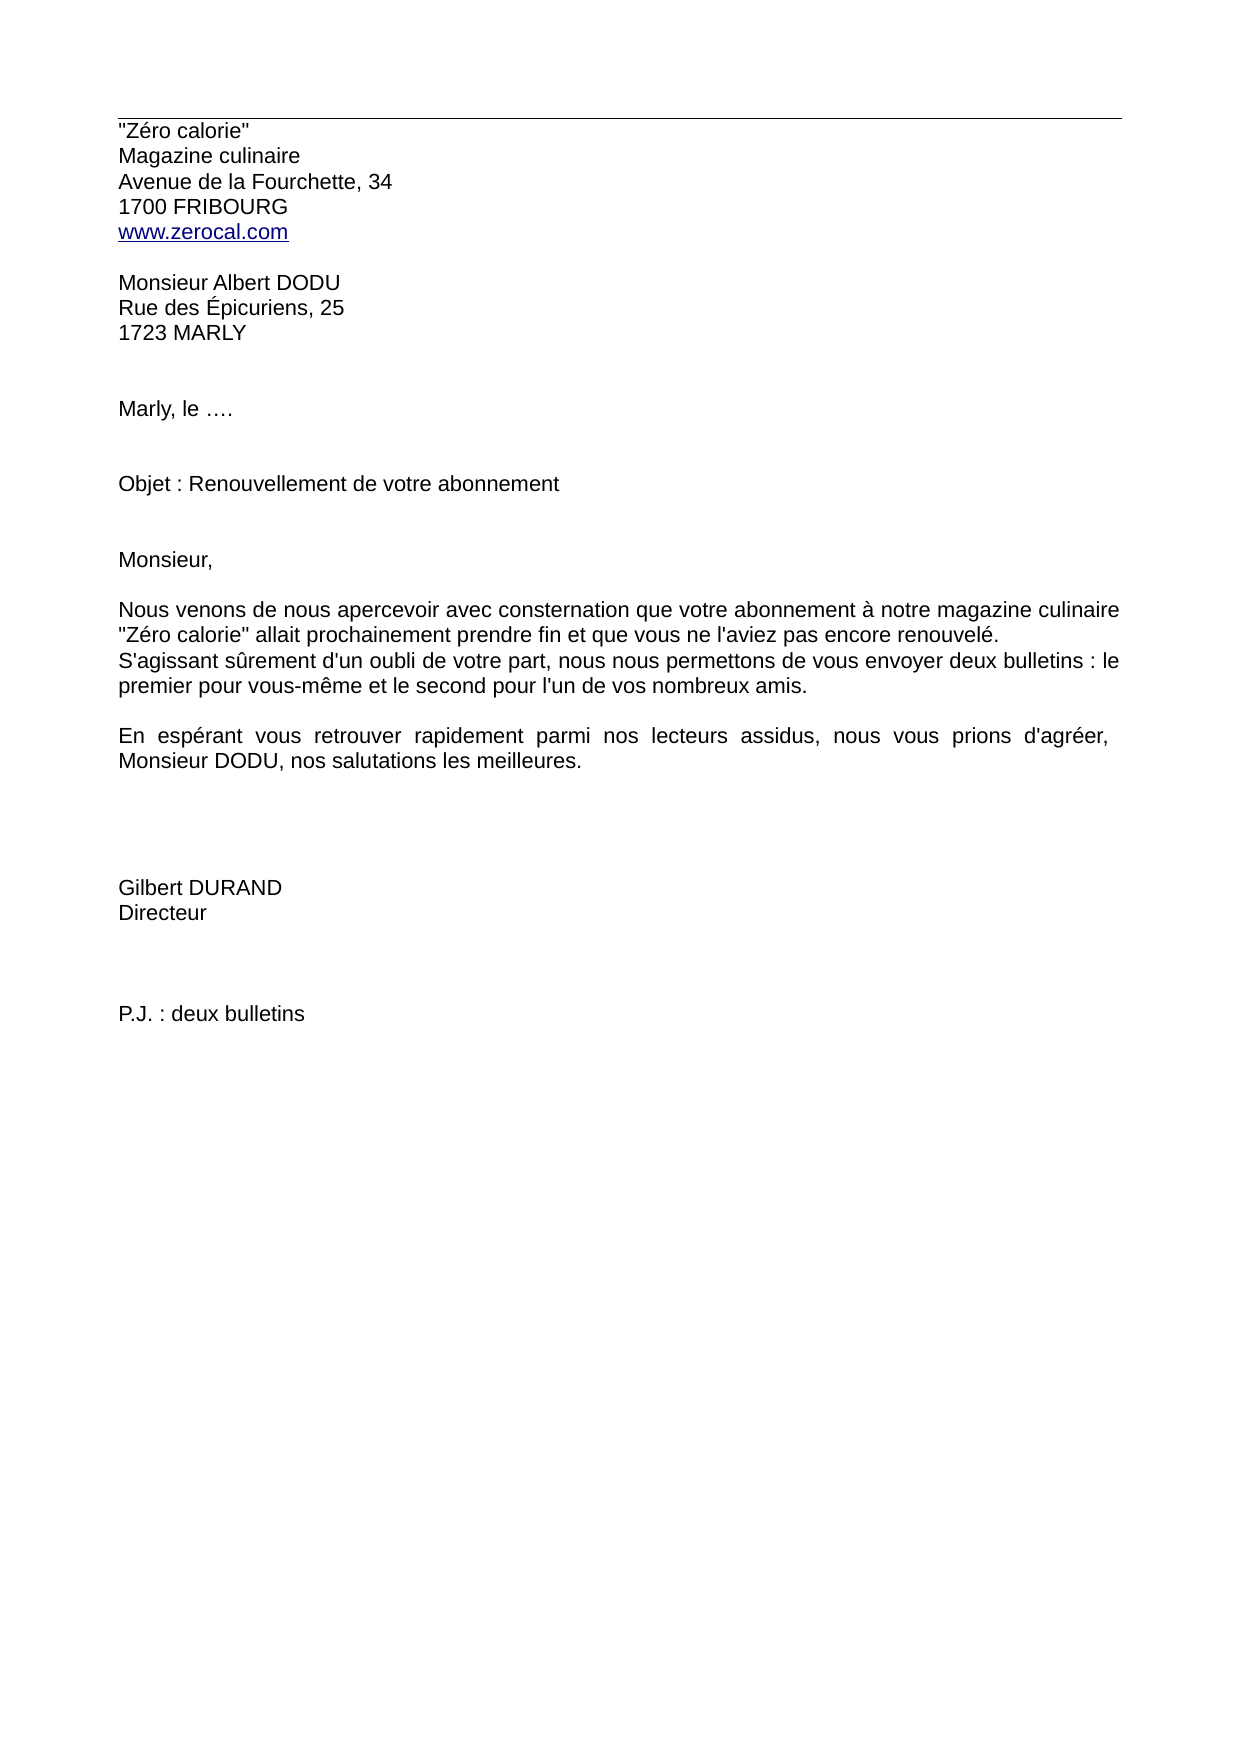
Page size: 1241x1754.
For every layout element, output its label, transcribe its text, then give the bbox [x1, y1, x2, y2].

text Avenue de la Fourchette, 34 [118, 169, 1122, 194]
text 1723 MARLY [118, 320, 1122, 345]
text Monsieur Albert DODU [118, 269, 1122, 295]
text Objet : Renouvellement de votre abonnement [118, 471, 1122, 496]
text Gilbert DURAND [118, 874, 1122, 900]
text 1700 FRIBOURG [118, 194, 1122, 219]
text S'agissant sûrement d'un oubli de votre part, nous nous permettons de vous envoyer deux bulletins : le premier pour vous-même et le second pour l'un de vos nombreux amis. [118, 648, 1122, 698]
text Monsieur, [118, 547, 1122, 572]
text Magazine culinaire [118, 143, 1122, 169]
text Rue des Épicuriens, 25 [118, 295, 1122, 320]
text www.zerocal.com [118, 219, 1122, 244]
text En espérant vous retrouver rapidement parmi nos lecteurs assidus, nous vous prions d'agréer, Monsieur DODU, nos salutations les meilleures. [118, 723, 1122, 774]
text Nous venons de nous apercevoir avec consternation que votre abonnement à notre magazine culinaire "Zéro calorie" allait prochainement prendre fin et que vous ne l'aviez pas encore renouvelé. [118, 597, 1122, 648]
text "Zéro calorie" [118, 119, 1122, 143]
text Marly, le …. [118, 396, 1122, 421]
text P.J. : deux bulletins [118, 1001, 1122, 1026]
text Directeur [118, 900, 1122, 925]
